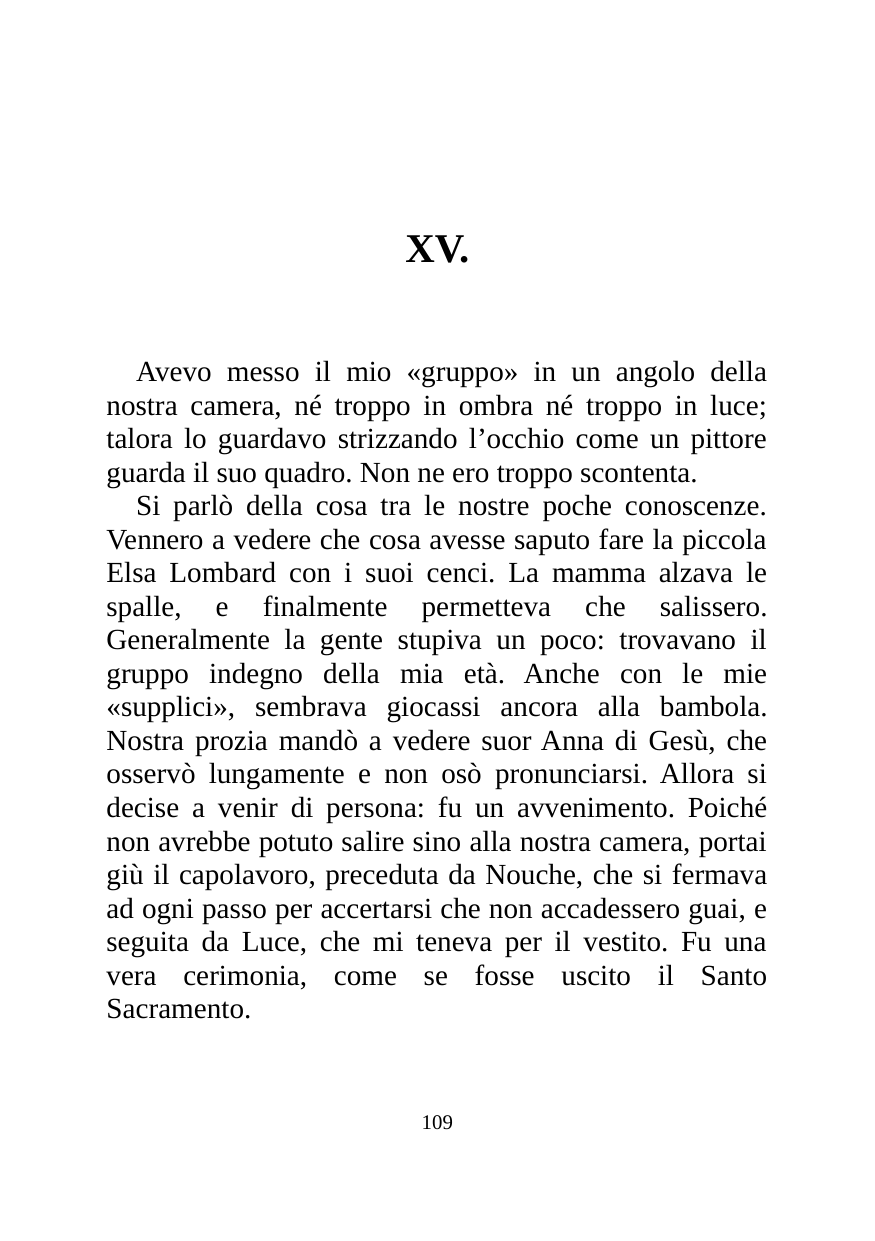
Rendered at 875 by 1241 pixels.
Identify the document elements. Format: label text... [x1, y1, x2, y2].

subtitle XV. [106, 224, 768, 271]
text Avevo messo il mio «gruppo» in un angolo della nostra camera, né troppo in ombra né troppo in luce; talora lo guardavo strizzando l’occhio come un pittore guarda il suo quadro. Non ne ero troppo scontenta. [106, 354, 768, 488]
text Si parlò della cosa tra le nostre poche conoscenze. Vennero a vedere che cosa avesse saputo fare la piccola Elsa Lombard con i suoi cenci. La mamma alzava le spalle, e finalmente permetteva che salissero. Generalmente la gente stupiva un poco: trovavano il gruppo indegno della mia età. Anche con le mie «supplici», sembrava giocassi ancora alla bambola. Nostra prozia mandò a vedere suor Anna di Gesù, che osservò lungamente e non osò pronunciarsi. Allora si decise a venir di persona: fu un avvenimento. Poiché non avrebbe potuto salire sino alla nostra camera, portai giù il capolavoro, preceduta da Nouche, che si fermava ad ogni passo per accertarsi che non accadessero guai, e seguita da Luce, che mi teneva per il vestito. Fu una vera cerimonia, come se fosse uscito il Santo Sacramento. [106, 488, 768, 1025]
